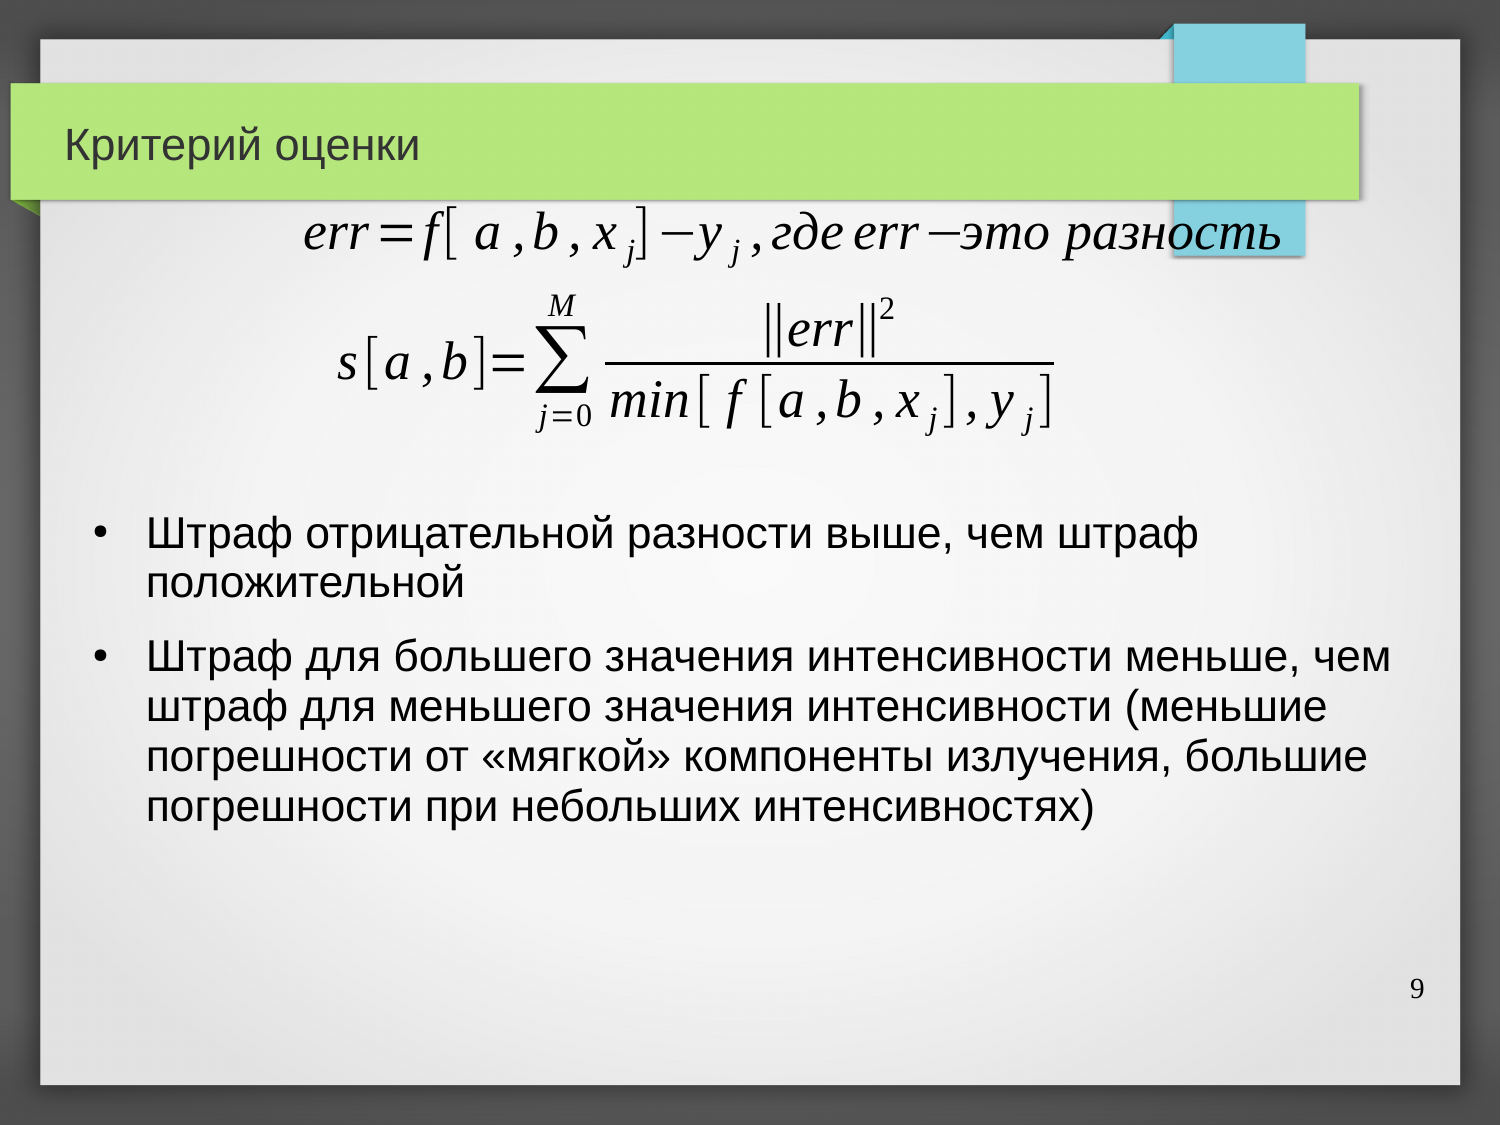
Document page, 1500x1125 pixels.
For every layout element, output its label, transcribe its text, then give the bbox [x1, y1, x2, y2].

chart [295, 200, 1288, 270]
title Критерий оценки [64, 103, 1115, 186]
picture [0, 0, 1500, 1125]
chart [328, 286, 1063, 438]
list Штраф отрицательной разности выше, чем штраф положительной Штраф для большего значения интенсивности меньше, чем штраф для меньшего значения интенсивности (меньшие погрешности от «мягкой» компоненты излучения, большие погрешности при небольших интенсивностях) [75, 507, 1395, 1032]
